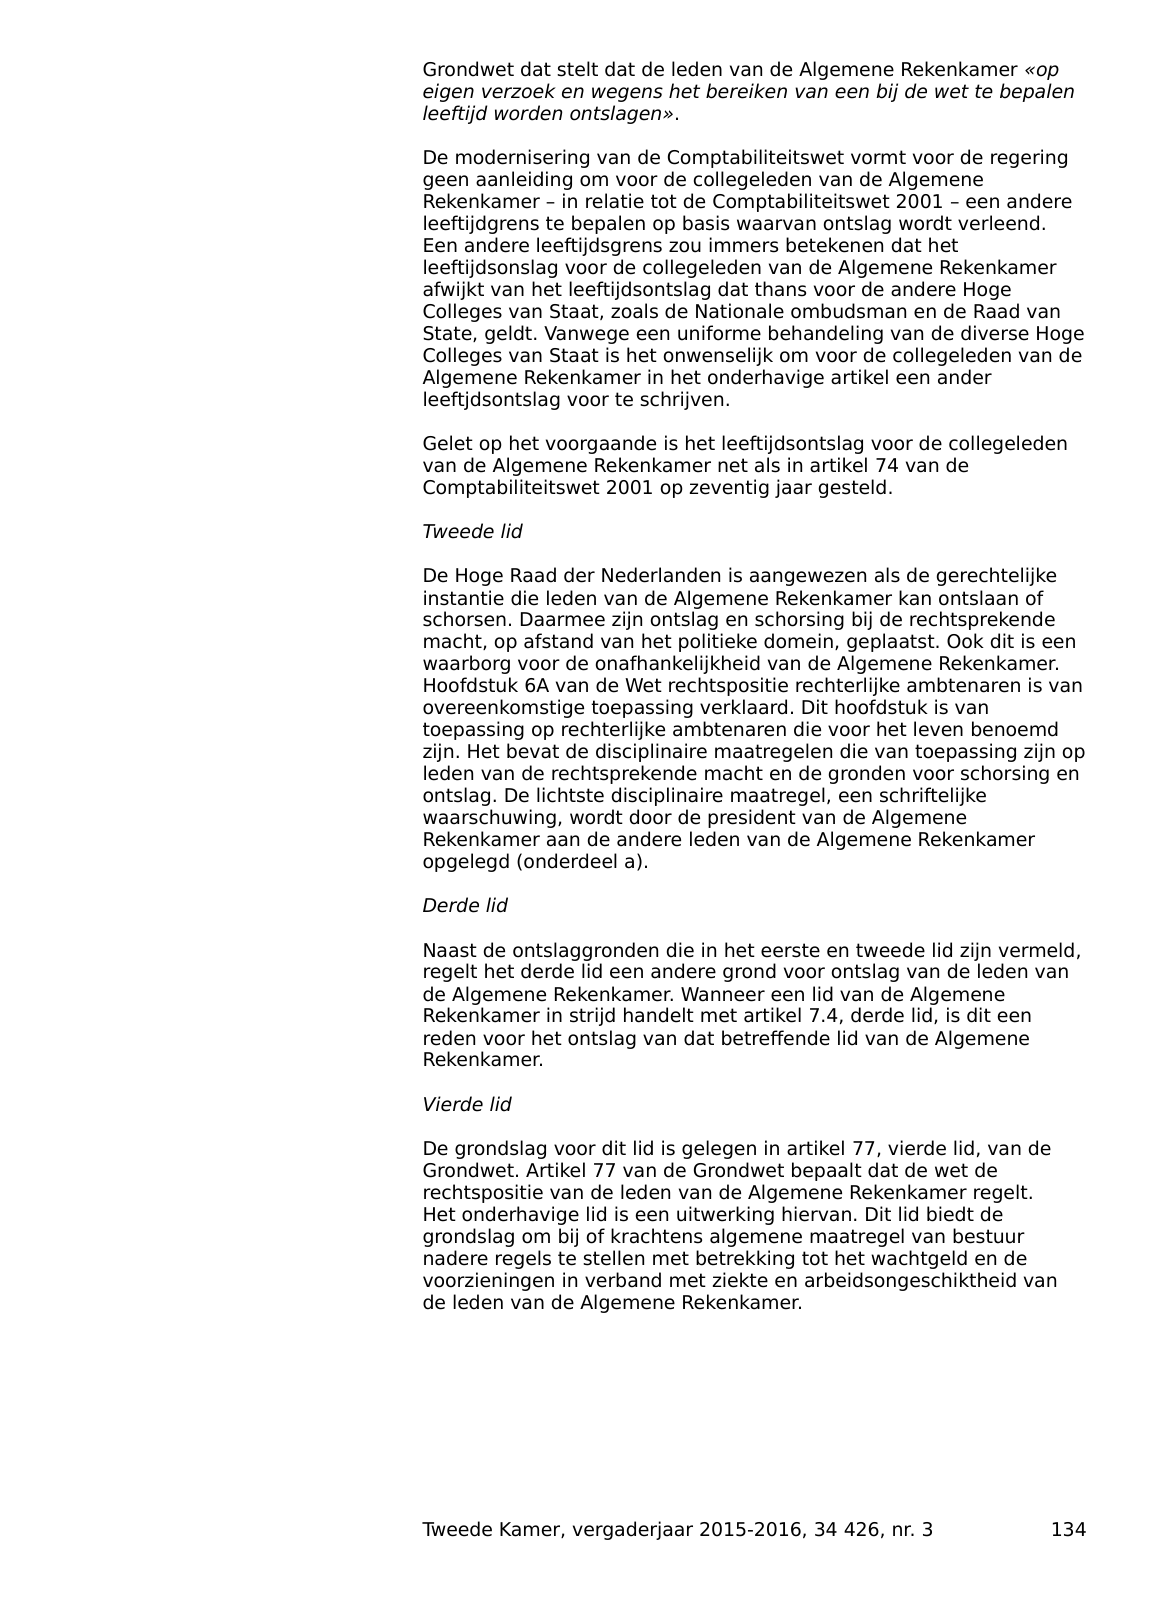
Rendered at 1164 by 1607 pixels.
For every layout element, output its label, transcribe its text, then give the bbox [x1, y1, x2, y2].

text Naast de ontslaggronden die in het eerste en tweede lid zijn vermeld, regelt het derde lid een andere grond voor ontslag van de leden van de Algemene Rekenkamer. Wanneer een lid van de Algemene Rekenkamer in strijd handelt met artikel 7.4, derde lid, is dit een reden voor het ontslag van dat betreffende lid van de Algemene Rekenkamer. [422, 939, 1087, 1071]
subtitle Derde lid [422, 895, 1087, 917]
text Hoofdstuk 6A van de Wet rechtspositie rechterlijke ambtenaren is van overeenkomstige toepassing verklaard. Dit hoofdstuk is van toepassing op rechterlijke ambtenaren die voor het leven benoemd zijn. Het bevat de disciplinaire maatregelen die van toepassing zijn op leden van de rechtsprekende macht en de gronden voor schorsing en ontslag. De lichtste disciplinaire maatregel, een schriftelijke waarschuwing, wordt door de president van de Algemene Rekenkamer aan de andere leden van de Algemene Rekenkamer opgelegd (onderdeel a). [422, 675, 1087, 873]
subtitle Tweede lid [422, 521, 1087, 543]
text Het onderhavige lid is een uitwerking hiervan. Dit lid biedt de grondslag om bij of krachtens algemene maatregel van bestuur nadere regels te stellen met betrekking tot het wachtgeld en de voorzieningen in verband met ziekte en arbeidsongeschiktheid van de leden van de Algemene Rekenkamer. [422, 1204, 1087, 1313]
text Grondwet dat stelt dat de leden van de Algemene Rekenkamer «op eigen verzoek en wegens het bereiken van een bij de wet te bepalen leeftijd worden ontslagen». [422, 59, 1087, 125]
text De grondslag voor dit lid is gelegen in artikel 77, vierde lid, van de Grondwet. Artikel 77 van de Grondwet bepaalt dat de wet de rechtspositie van de leden van de Algemene Rekenkamer regelt. [422, 1138, 1087, 1204]
subtitle Vierde lid [422, 1093, 1087, 1116]
text De modernisering van de Comptabiliteitswet vormt voor de regering geen aanleiding om voor de collegeleden van de Algemene Rekenkamer – in relatie tot de Comptabiliteitswet 2001 – een andere leeftijdgrens te bepalen op basis waarvan ontslag wordt verleend. Een andere leeftijdsgrens zou immers betekenen dat het leeftijdsonslag voor de collegeleden van de Algemene Rekenkamer afwijkt van het leeftijdsontslag dat thans voor de andere Hoge Colleges van Staat, zoals de Nationale ombudsman en de Raad van State, geldt. Vanwege een uniforme behandeling van de diverse Hoge Colleges van Staat is het onwenselijk om voor de collegeleden van de Algemene Rekenkamer in het onderhavige artikel een ander leeftjdsontslag voor te schrijven. [422, 147, 1087, 411]
text Gelet op het voorgaande is het leeftijdsontslag voor de collegeleden van de Algemene Rekenkamer net als in artikel 74 van de Comptabiliteitswet 2001 op zeventig jaar gesteld. [422, 433, 1087, 499]
text De Hoge Raad der Nederlanden is aangewezen als de gerechtelijke instantie die leden van de Algemene Rekenkamer kan ontslaan of schorsen. Daarmee zijn ontslag en schorsing bij de rechtsprekende macht, op afstand van het politieke domein, geplaatst. Ook dit is een waarborg voor de onafhankelijkheid van de Algemene Rekenkamer. [422, 565, 1087, 675]
